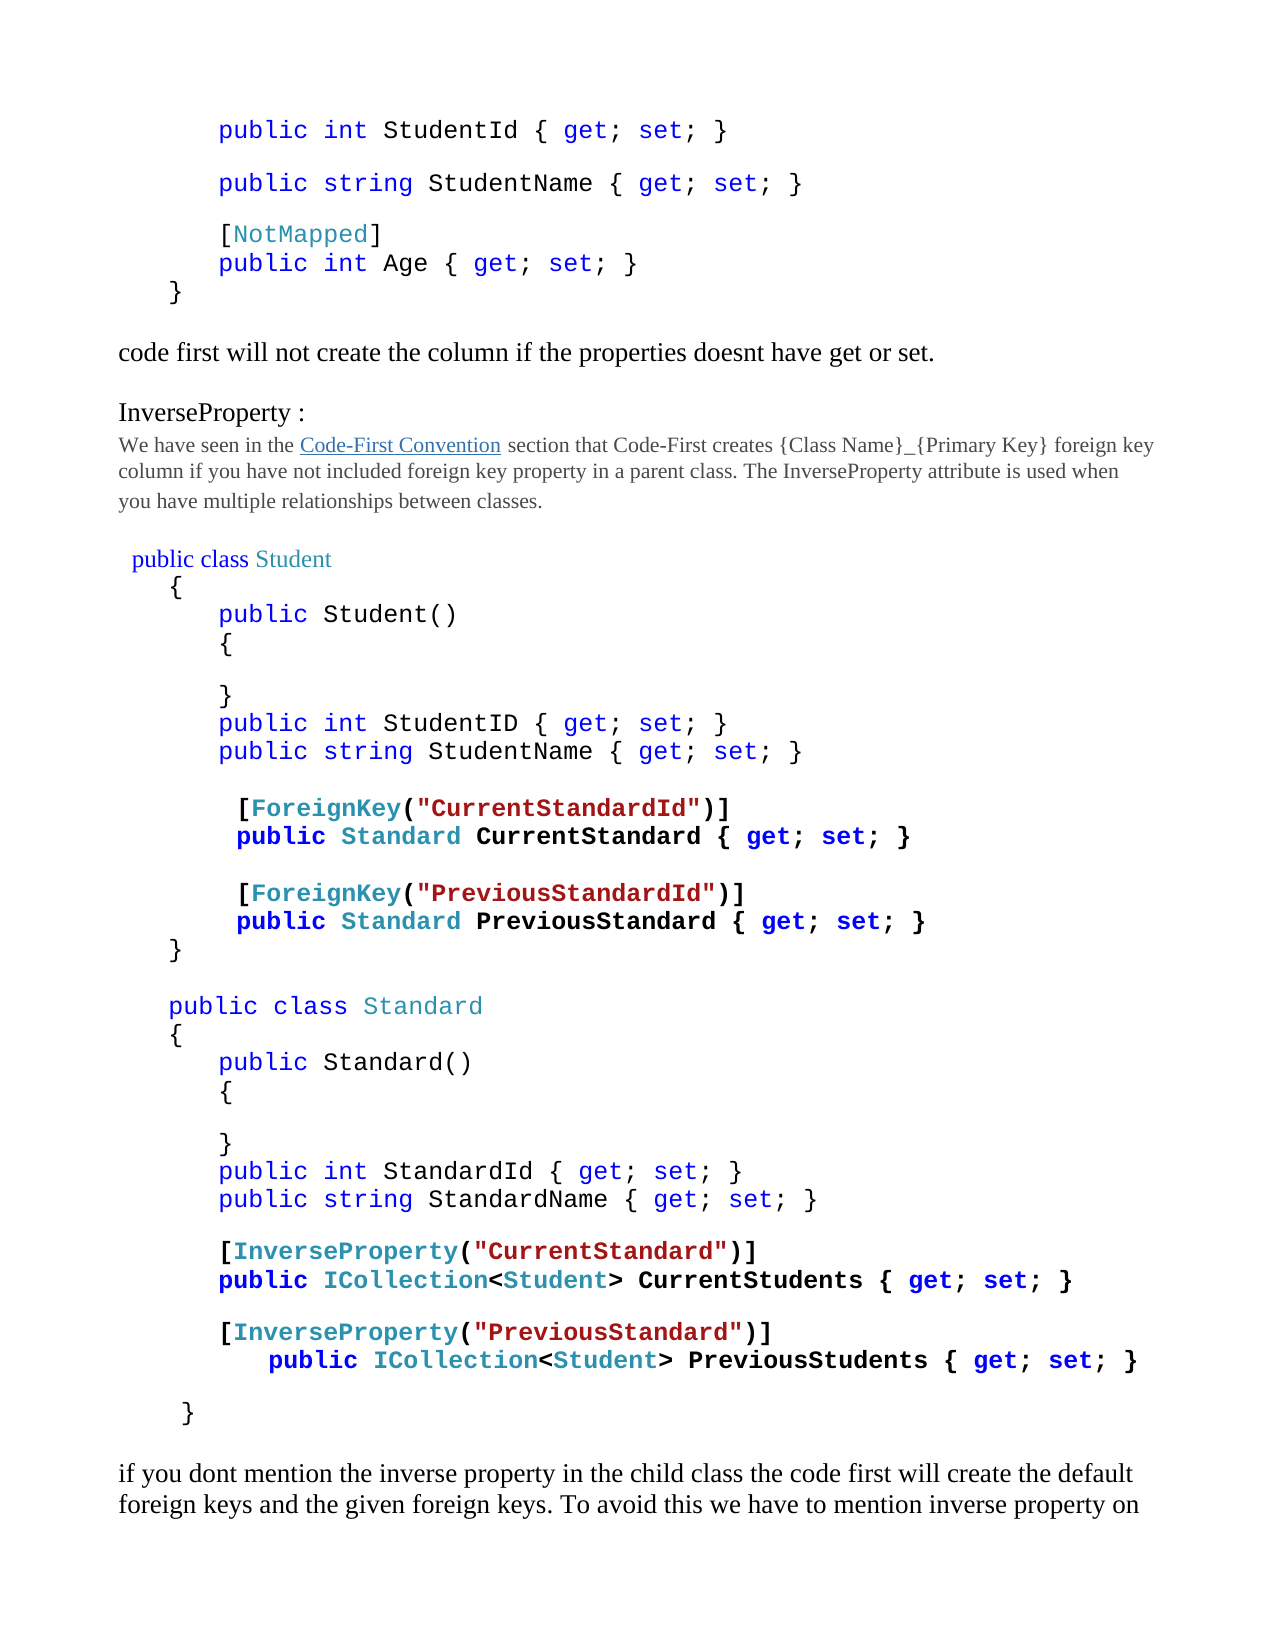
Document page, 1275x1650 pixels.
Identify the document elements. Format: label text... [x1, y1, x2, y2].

text } [118, 937, 1157, 965]
text [ForeignKey("CurrentStandardId")] [118, 795, 1157, 823]
text InverseProperty : [118, 396, 1157, 427]
text We have seen in the Code-First Convention section that Code-First creates {Class Name}_{Primary Key} foreign key column if you have not included foreign key property in a parent class. The InverseProperty attribute is used when you have multiple relationships between classes. [118, 427, 1157, 514]
text [InverseProperty("CurrentStandard")] [118, 1239, 1157, 1267]
text public Standard PreviousStandard { get; set; } [118, 908, 1157, 937]
text { [118, 1022, 1157, 1050]
text public class Student [118, 542, 1157, 573]
text public Standard() [118, 1050, 1157, 1078]
text public int StudentID { get; set; } [118, 711, 1157, 739]
text [InverseProperty("PreviousStandard")] [118, 1319, 1157, 1347]
text { [118, 1078, 1157, 1107]
text [NotMapped] [118, 222, 1157, 250]
text public class Standard [118, 993, 1157, 1022]
text code first will not create the column if the properties doesnt have get or set. [118, 337, 1157, 368]
text public Standard CurrentStandard { get; set; } [118, 823, 1157, 852]
text public Student() [118, 602, 1157, 630]
text [ForeignKey("PreviousStandardId")] [118, 880, 1157, 908]
text } [118, 279, 1157, 307]
text public int StandardId { get; set; } [118, 1158, 1157, 1187]
text { [118, 630, 1157, 658]
text { [118, 573, 1157, 602]
text public int StudentId { get; set; } [118, 118, 1157, 146]
text } [118, 682, 1157, 711]
text } [118, 1399, 1157, 1428]
text public string StandardName { get; set; } [118, 1187, 1157, 1215]
text if you dont mention the inverse property in the child class the code first will create the default foreign keys and the given foreign keys. To avoid this we have to mention inverse property on [118, 1457, 1157, 1519]
text public ICollection<Student> CurrentStudents { get; set; } [118, 1267, 1157, 1296]
text } [118, 1130, 1157, 1158]
text public string StudentName { get; set; } [118, 170, 1157, 198]
text public ICollection<Student> PreviousStudents { get; set; } [118, 1347, 1157, 1376]
text public string StudentName { get; set; } [118, 739, 1157, 767]
text public int Age { get; set; } [118, 250, 1157, 279]
